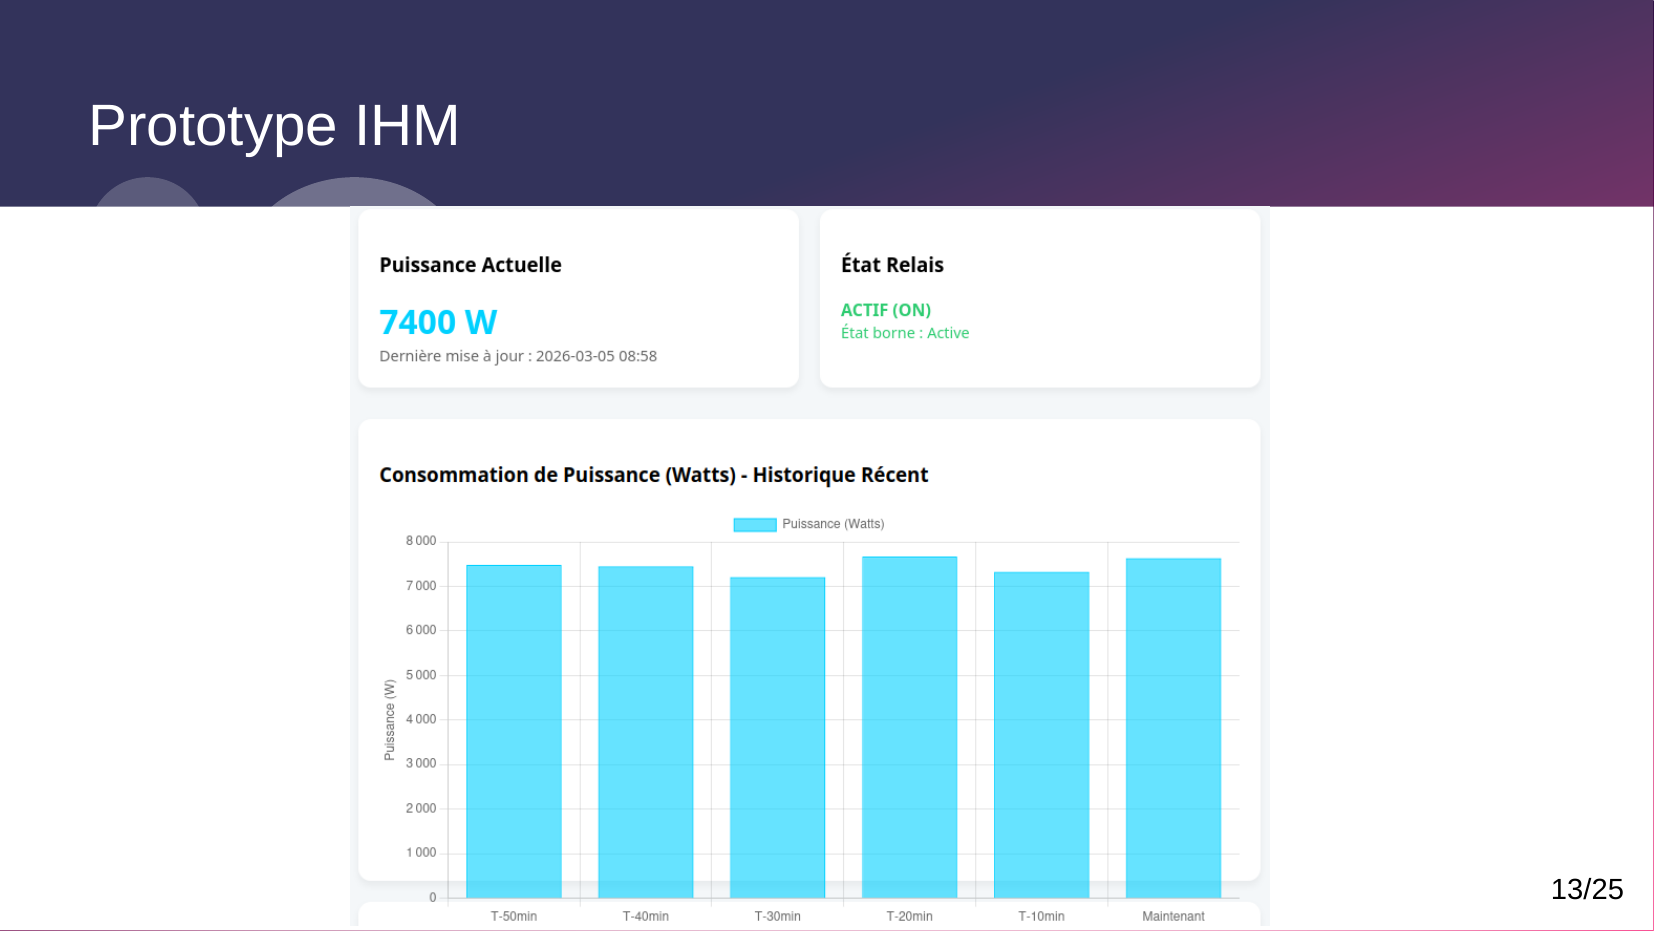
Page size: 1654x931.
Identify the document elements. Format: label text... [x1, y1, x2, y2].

title Prototype IHM [88, 44, 1565, 207]
picture [350, 206, 1270, 926]
